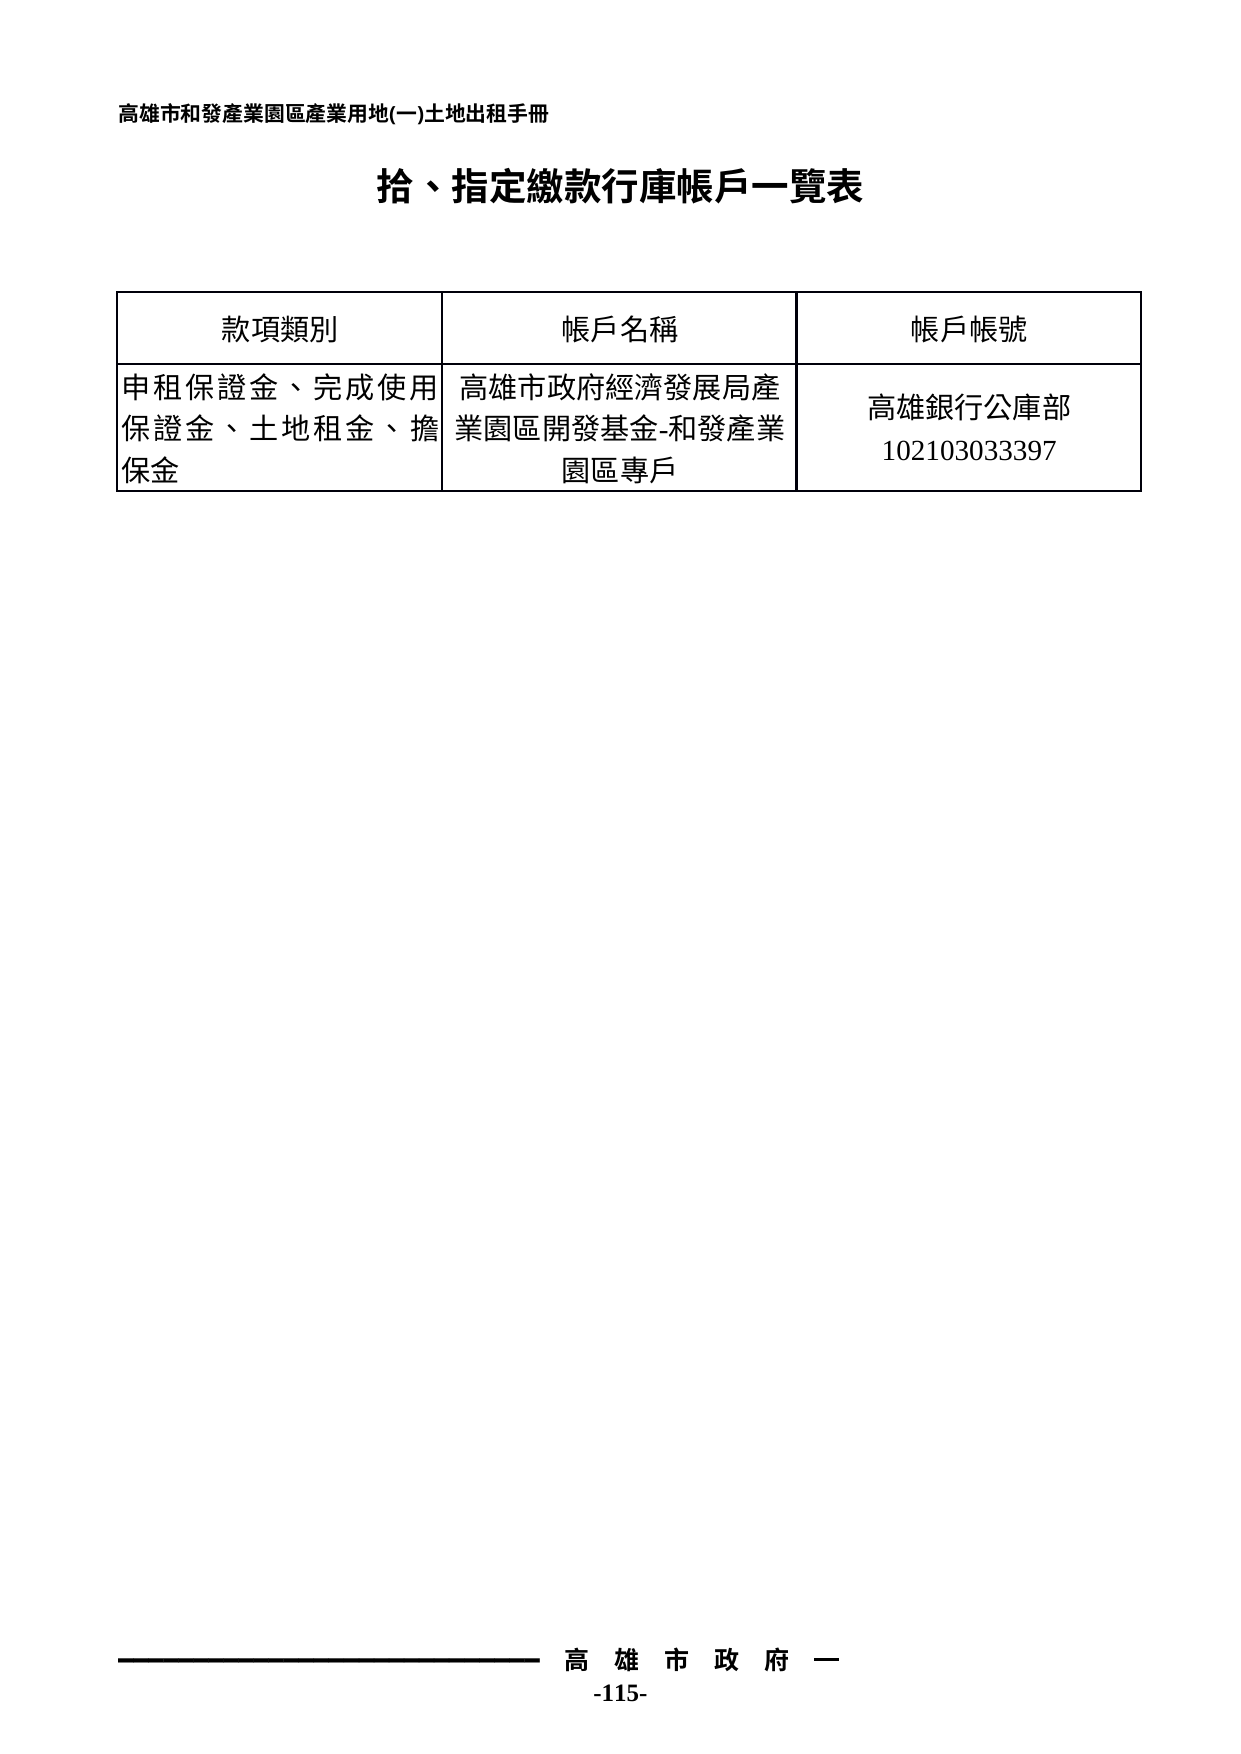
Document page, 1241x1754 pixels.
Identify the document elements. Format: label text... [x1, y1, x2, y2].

table_header 款項類別 [118, 293, 441, 363]
table_header 帳戶帳號 [798, 293, 1140, 363]
table_cell 高雄市政府經濟發展局產業園區開發基金-和發產業園區專戶 [443, 365, 795, 490]
table_cell 高雄銀行公庫部102103033397 [798, 365, 1140, 490]
table_header 帳戶名稱 [443, 293, 795, 363]
subtitle 拾、指定繳款行庫帳戶一覽表 [118, 160, 1122, 211]
table_cell 申租保證金、完成使用保證金、土地租金、擔保金 [118, 365, 441, 490]
